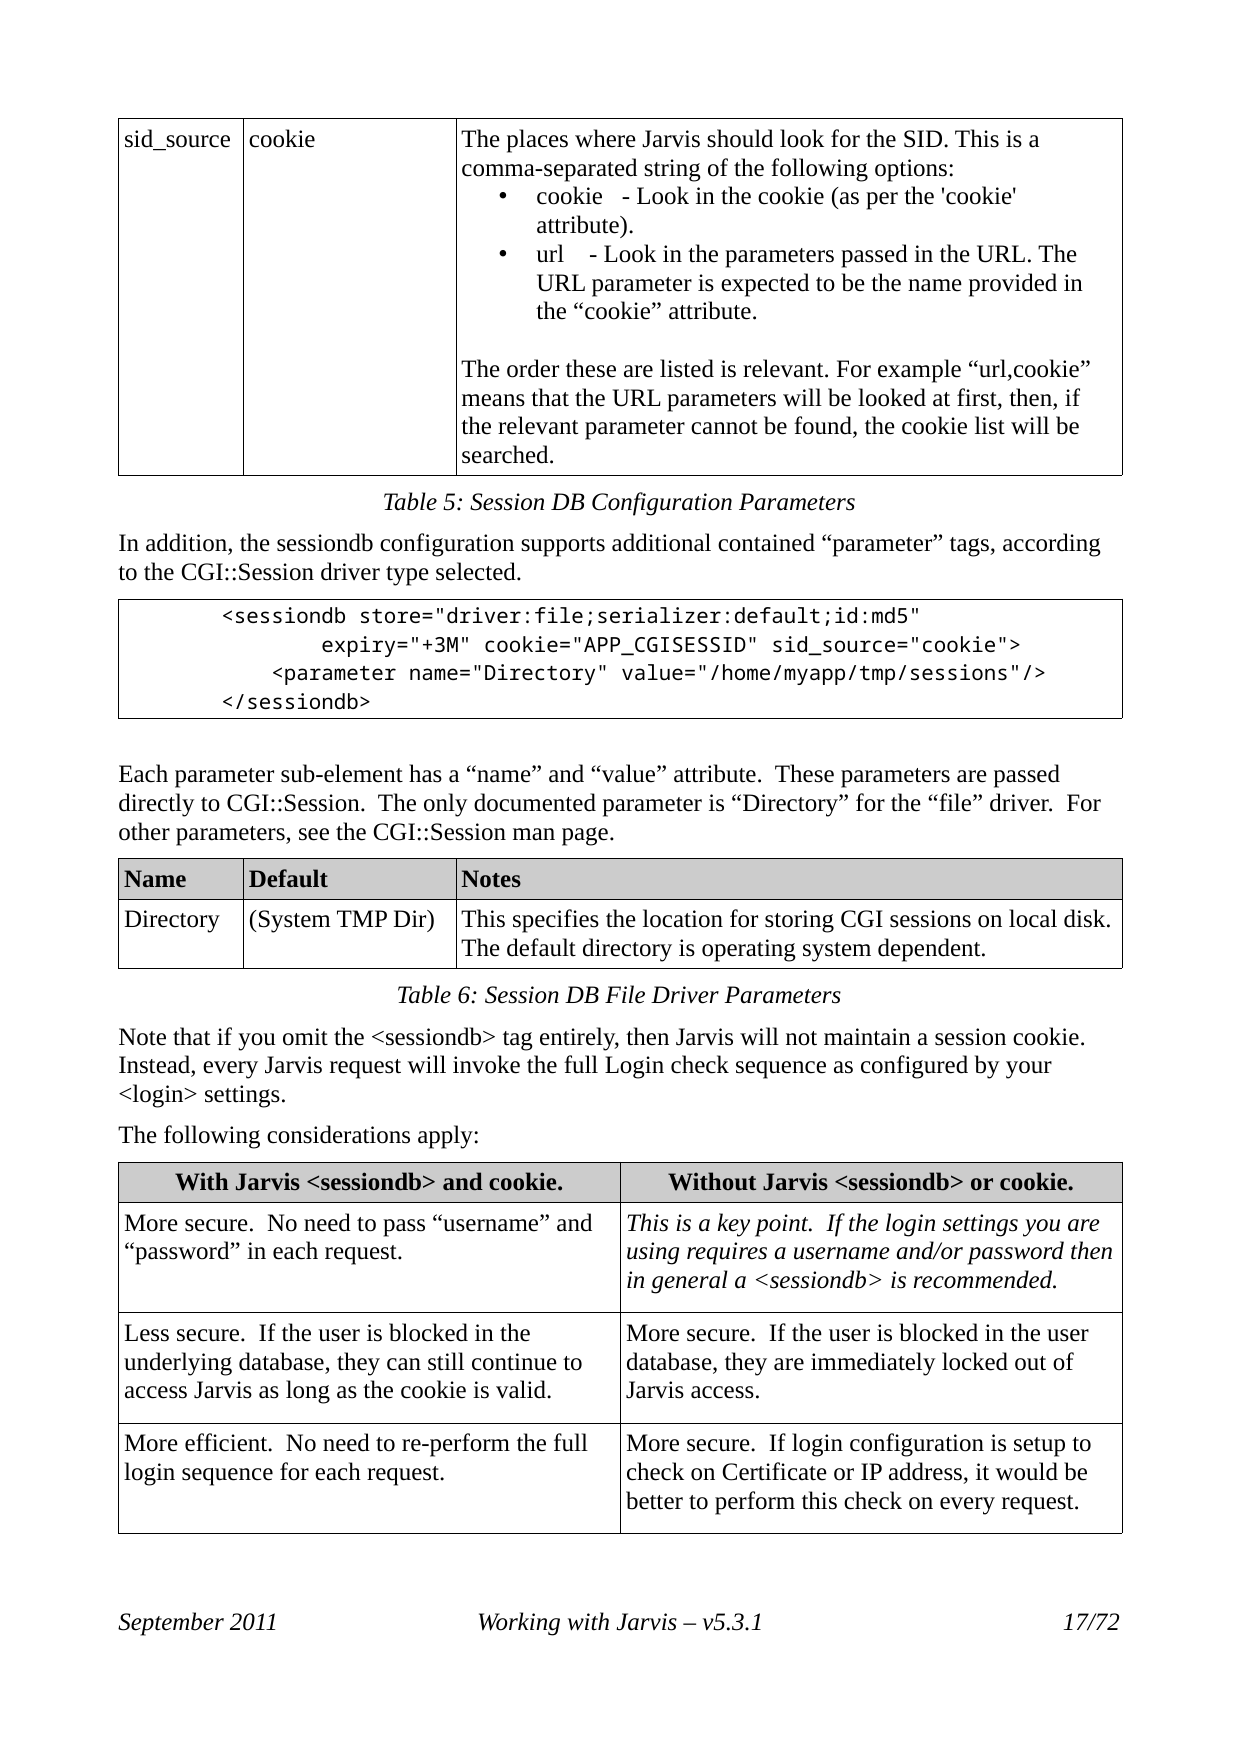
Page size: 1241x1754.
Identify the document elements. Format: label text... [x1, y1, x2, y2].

text <sessiondb store="driver:file;serializer:default;id:md5" [119, 600, 1122, 627]
text Table 5: Session DB Configuration Parameters [118, 487, 1122, 516]
table_header Without Jarvis <sessiondb> or cookie. [621, 1163, 1122, 1202]
table_header Default [244, 859, 456, 899]
text Table 6: Session DB File Driver Parameters [118, 980, 1122, 1009]
table_cell More efficient. No need to re-perform the full login sequence for each request. [119, 1424, 620, 1533]
text In addition, the sessiondb configuration supports additional contained “parameter” tags, according to the CGI::Session driver type selected. [118, 528, 1122, 586]
table_cell More secure. No need to pass “username” and “password” in each request. [119, 1203, 620, 1312]
table_header Name [119, 859, 243, 899]
table_cell (System TMP Dir) [244, 900, 456, 968]
text expiry="+3M" cookie="APP_CGISESSID" sid_source="cookie"> [119, 627, 1122, 655]
table_cell cookie [244, 119, 456, 475]
text <parameter name="Directory" value="/home/myapp/tmp/sessions"/> [119, 655, 1122, 684]
text Each parameter sub-element has a “name” and “value” attribute. These parameters are passed directly to CGI::Session. The only documented parameter is “Directory” for the “file” driver. For other parameters, see the CGI::Session man page. [118, 759, 1122, 846]
text </sessiondb> [119, 684, 1122, 718]
table_cell More secure. If login configuration is setup to check on Certificate or IP address, it would be better to perform this check on every request. [621, 1424, 1122, 1533]
table_cell This specifies the location for storing CGI sessions on local disk. The default directory is operating system dependent. [457, 900, 1122, 968]
text Note that if you omit the <sessiondb> tag entirely, then Jarvis will not maintain a session cookie. Instead, every Jarvis request will invoke the full Login check sequence as configured by your <login> settings. [118, 1022, 1122, 1108]
table_cell sid_source [119, 119, 243, 475]
text The following considerations apply: [118, 1120, 1122, 1149]
table_cell Directory [119, 900, 243, 968]
table_header With Jarvis <sessiondb> and cookie. [119, 1163, 620, 1202]
table_header Notes [457, 859, 1122, 899]
table_cell Less secure. If the user is blocked in the underlying database, they can still continue to access Jarvis as long as the cookie is valid. [119, 1313, 620, 1422]
table_cell The places where Jarvis should look for the SID. This is a comma-separated string of the following options: cookie - Look in the cookie (as per the 'cookie' attribute). url - Look in the parameters passed in the URL. The URL parameter is expected to be the name provided in the “cookie” attribute. The order these are listed is relevant. For example “url,cookie” means that the URL parameters will be looked at first, then, if the relevant parameter cannot be found, the cookie list will be searched. [457, 119, 1122, 475]
table_cell More secure. If the user is blocked in the user database, they are immediately locked out of Jarvis access. [621, 1313, 1122, 1422]
table_cell This is a key point. If the login settings you are using requires a username and/or password then in general a <sessiondb> is recommended. [621, 1203, 1122, 1312]
